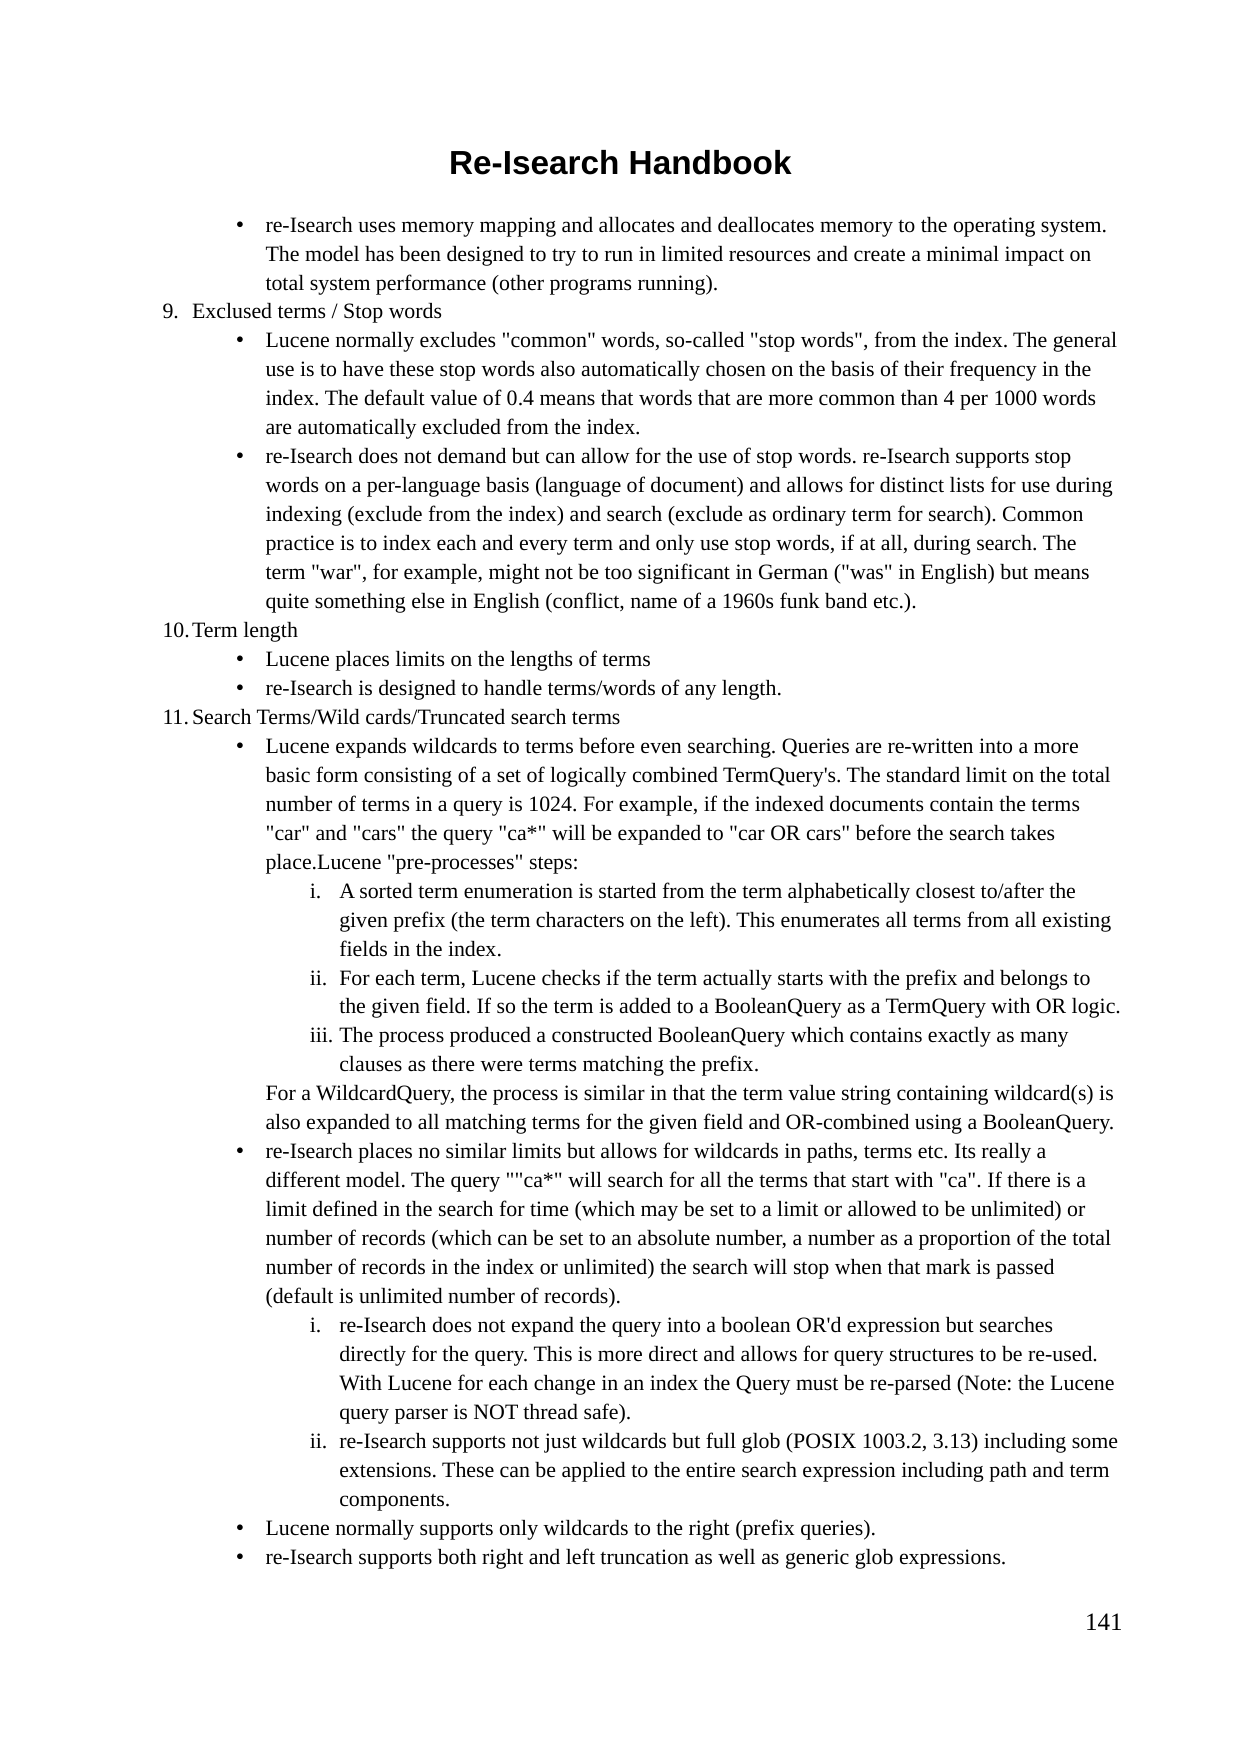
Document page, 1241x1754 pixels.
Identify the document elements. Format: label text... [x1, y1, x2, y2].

list The process produced a constructed BooleanQuery which contains exactly as many clauses as there were terms matching the prefix. [309, 1022, 1122, 1077]
list Lucene normally supports only wildcards to the right (prefix queries). [236, 1515, 1122, 1540]
list re-Isearch uses memory mapping and allocates and deallocates memory to the operating system. The model has been designed to try to run in limited resources and create a minimal impact on total system performance (other programs running). [236, 212, 1122, 295]
list For each term, Lucene checks if the term actually starts with the prefix and belongs to the given field. If so the term is added to a BooleanQuery as a TermQuery with OR logic. [309, 964, 1122, 1019]
list Term length [162, 617, 1122, 642]
list A sorted term enumeration is started from the term alphabetically closest to/after the given prefix (the term characters on the left). This enumerates all terms from all existing fields in the index. [309, 878, 1122, 961]
list re-Isearch does not expand the query into a boolean OR'd expression but searches directly for the query. This is more direct and allows for query structures to be re-used. With Lucene for each change in an index the Query must be re-parsed (Note: the Lucene query parser is NOT thread safe). [309, 1312, 1122, 1424]
list Exclused terms / Stop words [162, 298, 1122, 324]
list re-Isearch does not demand but can allow for the use of stop words. re-Isearch supports stop words on a per-language basis (language of document) and allows for distinct lists for use during indexing (exclude from the index) and search (exclude as ordinary term for search). Common practice is to index each and every term and only use stop words, if at all, during search. The term "war", for example, might not be too significant in German ("was" in English) but means quite something else in English (conflict, name of a 1960s funk band etc.). [236, 443, 1122, 613]
list re-Isearch is designed to handle terms/words of any length. [236, 675, 1122, 700]
list Search Terms/Wild cards/Truncated search terms [162, 704, 1122, 729]
list Lucene places limits on the lengths of terms [236, 646, 1122, 671]
list re-Isearch supports not just wildcards but full glob (POSIX 1003.2, 3.13) including some extensions. These can be applied to the entire search expression including path and term components. [309, 1428, 1122, 1511]
list re-Isearch places no similar limits but allows for wildcards in paths, terms etc. Its really a different model. The query ""ca*" will search for all the terms that start with "ca". If there is a limit defined in the search for time (which may be set to a limit or allowed to be unlimited) or number of records (which can be set to an absolute number, a number as a proportion of the total number of records in the index or unlimited) the search will stop when that mark is passed (default is unlimited number of records). [236, 1138, 1122, 1308]
list re-Isearch supports both right and left truncation as well as generic glob expressions. [236, 1544, 1122, 1569]
list Lucene expands wildcards to terms before even searching. Queries are re-written into a more basic form consisting of a set of logically combined TermQuery's. The standard limit on the total number of terms in a query is 1024. For example, if the indexed documents contain the terms "car" and "cars" the query "ca*" will be expanded to "car OR cars" before the search takes place.Lucene "pre-processes" steps: [236, 733, 1122, 874]
list For a WildcardQuery, the process is similar in that the term value string containing wildcard(s) is also expanded to all matching terms for the given field and OR-combined using a BooleanQuery. [236, 1080, 1122, 1134]
list Lucene normally excludes "common" words, so-called "stop words", from the index. The general use is to have these stop words also automatically chosen on the basis of their frequency in the index. The default value of 0.4 means that words that are more common than 4 per 1000 words are automatically excluded from the index. [236, 327, 1122, 439]
